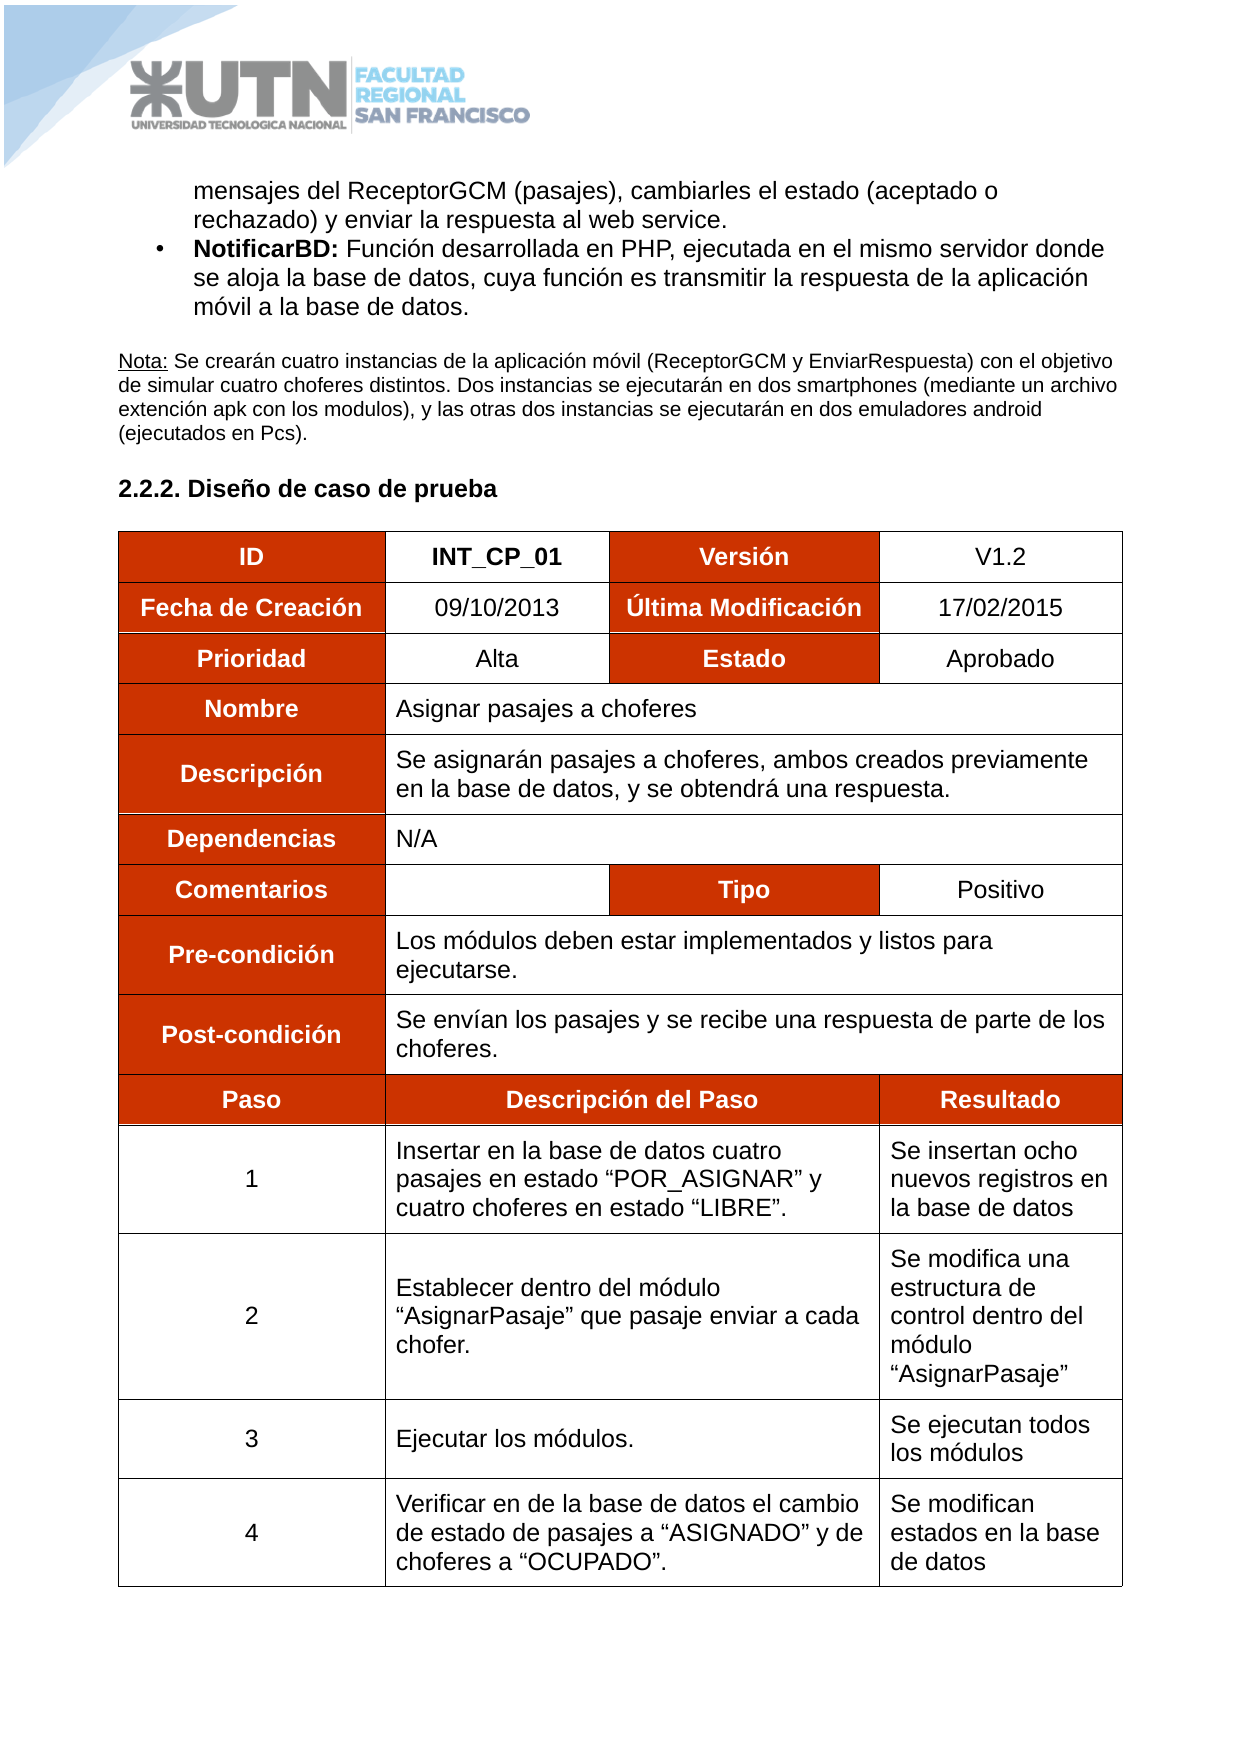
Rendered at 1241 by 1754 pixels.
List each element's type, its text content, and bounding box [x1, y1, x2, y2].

table_cell Se modifican estados en la base de datos [880, 1479, 1122, 1586]
table_header ID [119, 532, 385, 582]
table_cell Última Modificación [610, 583, 879, 632]
picture [3, 5, 532, 169]
table_header INT_CP_01 [386, 532, 609, 582]
table_cell 17/02/2015 [880, 583, 1122, 632]
table_cell Prioridad [119, 634, 385, 683]
table_cell Descripción del Paso [386, 1075, 879, 1124]
table_cell Dependencias [119, 815, 385, 864]
table_cell 1 [119, 1126, 385, 1233]
table_cell Post-condición [119, 995, 385, 1074]
list NotificarBD: Función desarrollada en PHP, ejecutada en el mismo servidor donde se aloja la base de datos, cuya función es transmitir la respuesta de la aplicación móvil a la base de datos. [156, 234, 1122, 320]
table_cell Ejecutar los módulos. [386, 1400, 879, 1478]
table_cell Nombre [119, 684, 385, 734]
table_cell Estado [610, 634, 879, 683]
table_cell Establecer dentro del módulo “AsignarPasaje” que pasaje enviar a cada chofer. [386, 1234, 879, 1398]
table_cell N/A [386, 815, 1122, 864]
table_cell Los módulos deben estar implementados y listos para ejecutarse. [386, 916, 1122, 994]
table_cell Comentarios [119, 865, 385, 915]
table_cell 4 [119, 1479, 385, 1586]
table_cell Positivo [880, 865, 1122, 915]
table_cell Se envían los pasajes y se recibe una respuesta de parte de los choferes. [386, 995, 1122, 1074]
table_cell Tipo [610, 865, 879, 915]
table_cell Se insertan ocho nuevos registros en la base de datos [880, 1126, 1122, 1233]
table_cell Paso [119, 1075, 385, 1124]
table_cell Insertar en la base de datos cuatro pasajes en estado “POR_ASIGNAR” y cuatro choferes en estado “LIBRE”. [386, 1126, 879, 1233]
table_cell Resultado [880, 1075, 1122, 1124]
table_cell Descripción [119, 735, 385, 813]
table_cell 09/10/2013 [386, 583, 609, 632]
table_cell 2 [119, 1234, 385, 1398]
table_cell Alta [386, 634, 609, 683]
text Nota: Se crearán cuatro instancias de la aplicación móvil (ReceptorGCM y EnviarRespuesta) con el objetivo de simular cuatro choferes distintos. Dos instancias se ejecutarán en dos smartphones (mediante un archivo extención apk con los modulos), y las otras dos instancias se ejecutarán en dos emuladores android (ejecutados en Pcs). [118, 349, 1122, 445]
table_cell Verificar en de la base de datos el cambio de estado de pasajes a “ASIGNADO” y de choferes a “OCUPADO”. [386, 1479, 879, 1586]
table_header Versión [610, 532, 879, 582]
table_cell Pre-condición [119, 916, 385, 994]
table_cell Aprobado [880, 634, 1122, 683]
table_cell Se modifica una estructura de control dentro del módulo “AsignarPasaje” [880, 1234, 1122, 1398]
table_cell Asignar pasajes a choferes [386, 684, 1122, 734]
list mensajes del ReceptorGCM (pasajes), cambiarles el estado (aceptado o rechazado) y enviar la respuesta al web service. [156, 176, 1122, 234]
table_cell Fecha de Creación [119, 583, 385, 632]
table_cell 3 [119, 1400, 385, 1478]
text 2.2.2. Diseño de caso de prueba [118, 473, 1122, 502]
table_header V1.2 [880, 532, 1122, 582]
table_cell [386, 865, 609, 915]
table_cell Se asignarán pasajes a choferes, ambos creados previamente en la base de datos, y se obtendrá una respuesta. [386, 735, 1122, 813]
table_cell Se ejecutan todos los módulos [880, 1400, 1122, 1478]
